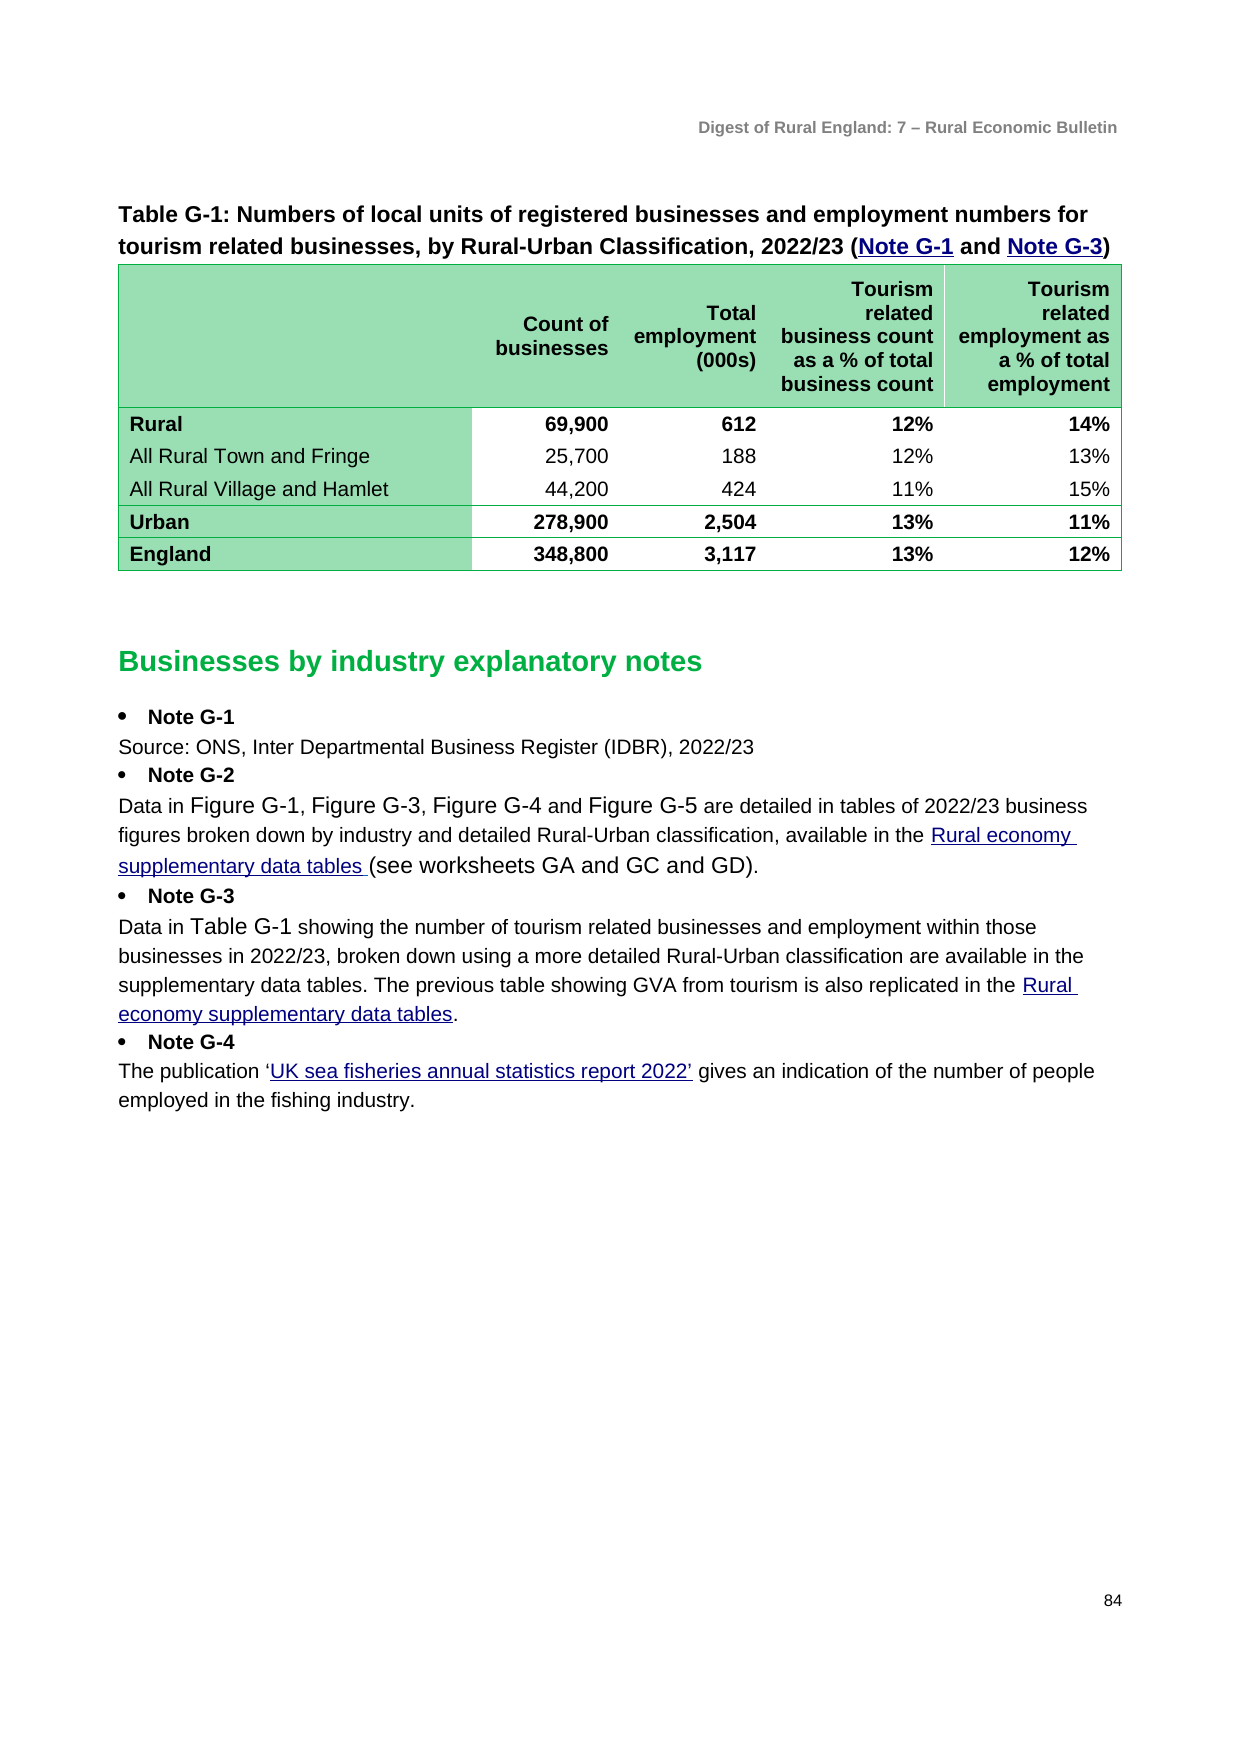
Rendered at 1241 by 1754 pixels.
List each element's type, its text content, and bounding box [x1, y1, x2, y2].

table_header Count of businesses [472, 265, 620, 407]
table_cell 11% [767, 472, 944, 505]
table_cell All Rural Village and Hamlet [119, 472, 472, 505]
list Note G-3 [118, 884, 1122, 908]
table_cell 11% [945, 506, 1121, 537]
table_cell 14% [945, 408, 1121, 440]
text Table G‑1: Numbers of local units of registered businesses and employment numbers for tourism related businesses, by Rural-Urban Classification, 2022/23 (Note G-1 and Note G-3) [118, 201, 1122, 259]
text Data in Figure G‑1, Figure G‑3, Figure G‑4 and Figure G‑5 are detailed in tables of 2022/23 business figures broken down by industry and detailed Rural-Urban classification, available in the Rural economy supplementary data tables (see worksheets GA and GC and GD). [118, 792, 1122, 879]
table_cell 69,900 [472, 408, 620, 440]
table_cell 278,900 [472, 506, 620, 537]
text The publication ‘UK sea fisheries annual statistics report 2022’ gives an indication of the number of people employed in the fishing industry. [118, 1059, 1122, 1112]
table_header Tourism related business count as a % of total business count [767, 265, 944, 407]
table_cell 13% [945, 440, 1121, 472]
table_cell England [119, 538, 472, 570]
table_header Total employment (000s) [620, 265, 767, 407]
table_cell 3,117 [620, 538, 767, 570]
table_cell 13% [767, 506, 944, 537]
table_cell 13% [767, 538, 944, 570]
table_cell 2,504 [620, 506, 767, 537]
table_header Tourism related employment as a % of total employment [945, 265, 1121, 407]
table_cell 12% [767, 408, 944, 440]
table_header [119, 265, 472, 407]
table_cell Urban [119, 506, 472, 537]
table_cell 348,800 [472, 538, 620, 570]
table_cell 44,200 [472, 472, 620, 505]
table_cell 424 [620, 472, 767, 505]
table_cell 612 [620, 408, 767, 440]
table_cell Rural [119, 408, 472, 440]
table_cell 12% [945, 538, 1121, 570]
table_cell 188 [620, 440, 767, 472]
list Note G-2 [118, 763, 1122, 787]
text Data in Table G‑1 showing the number of tourism related businesses and employment within those businesses in 2022/23, broken down using a more detailed Rural-Urban classification are available in the supplementary data tables. The previous table showing GVA from tourism is also replicated in the Rural economy supplementary data tables. [118, 913, 1122, 1025]
subtitle Businesses by industry explanatory notes [118, 644, 1122, 678]
list Note G-1 [118, 705, 1122, 729]
table_cell 15% [945, 472, 1121, 505]
table_cell 25,700 [472, 440, 620, 472]
text Source: ONS, Inter Departmental Business Register (IDBR), 2022/23 [118, 734, 1122, 758]
table_cell 12% [767, 440, 944, 472]
list Note G-4 [118, 1030, 1122, 1054]
table_cell All Rural Town and Fringe [119, 440, 472, 472]
